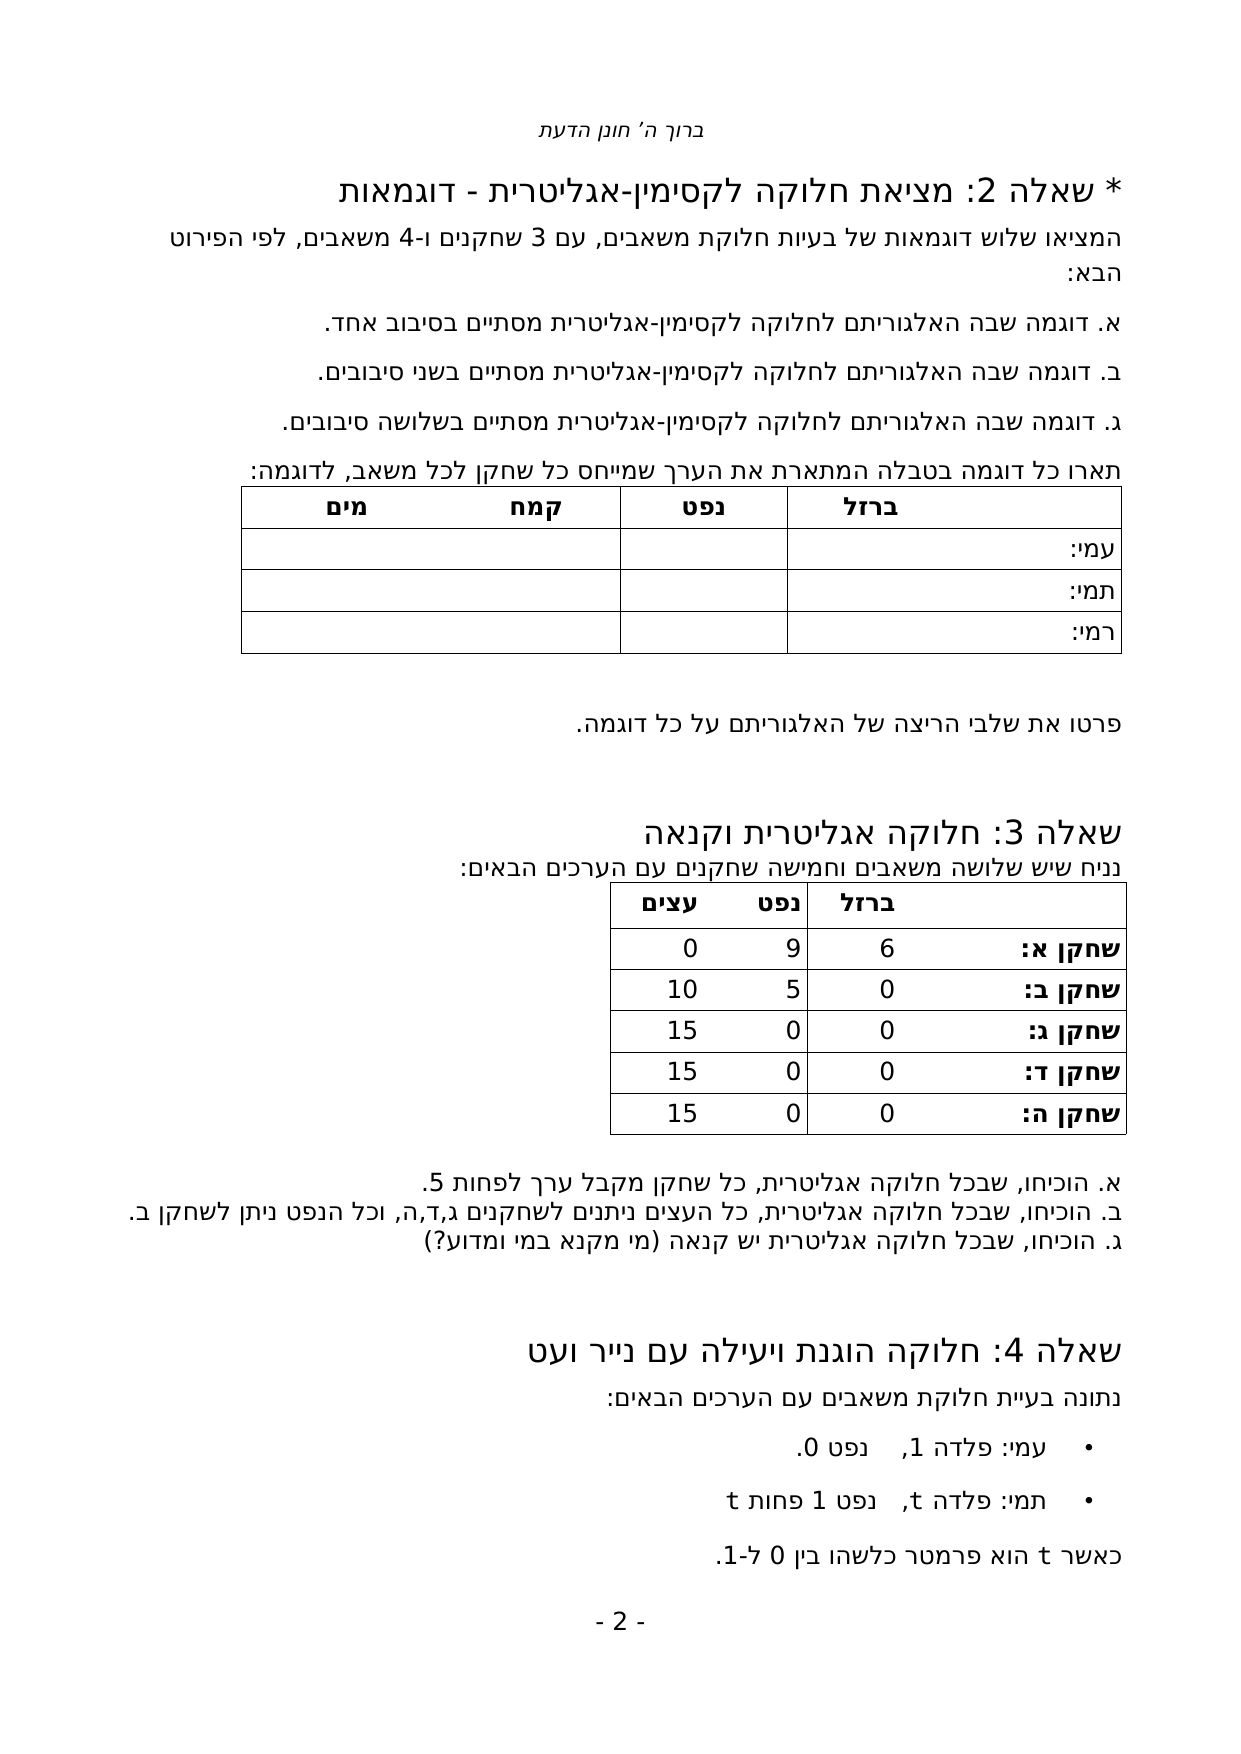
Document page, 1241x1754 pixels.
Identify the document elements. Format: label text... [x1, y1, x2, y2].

table_cell 10 [611, 970, 704, 1010]
text ג. דוגמה שבה האלגוריתם לחלוקה לקסימין-אגליטרית מסתיים בשלושה סיבובים. [118, 407, 1122, 436]
table_cell 0 [808, 1011, 901, 1051]
table_cell רמי: [954, 612, 1121, 652]
table_cell [242, 612, 452, 652]
table_cell 5 [704, 970, 807, 1010]
table_header [901, 883, 1126, 928]
table_cell 0 [808, 970, 901, 1010]
table_cell 9 [704, 929, 807, 969]
table_cell 15 [611, 1094, 704, 1134]
table_cell 0 [611, 929, 704, 969]
table_cell שחקן ה: [901, 1094, 1126, 1134]
table_cell 0 [808, 1053, 901, 1092]
subtitle * שאלה 2: מציאת חלוקה לקסימין-אגליטרית - דוגמאות [118, 172, 1122, 211]
table_cell 15 [611, 1011, 704, 1051]
table_cell [452, 612, 620, 652]
list תמי: פלדה t, נפט 1 פחות t [118, 1482, 1084, 1516]
list עמי: פלדה 1, נפט 0. [118, 1433, 1084, 1462]
table_cell עמי: [954, 529, 1121, 569]
table_cell 0 [704, 1053, 807, 1092]
text א. דוגמה שבה האלגוריתם לחלוקה לקסימין-אגליטרית מסתיים בסיבוב אחד. [118, 308, 1122, 337]
text א. הוכיחו, שבכל חלוקה אגליטרית, כל שחקן מקבל ערך לפחות 5. [118, 1168, 1122, 1197]
table_cell [452, 570, 620, 611]
table_cell 0 [808, 1094, 901, 1134]
table_cell [242, 570, 452, 611]
text נתונה בעיית חלוקת משאבים עם הערכים הבאים: [118, 1383, 1122, 1412]
table_header [954, 487, 1121, 527]
subtitle שאלה 4: חלוקה הוגנת ויעילה עם נייר ועט [118, 1332, 1122, 1371]
text ג. הוכיחו, שבכל חלוקה אגליטרית יש קנאה (מי מקנא במי ומדוע?) [118, 1227, 1122, 1256]
table_header ברזל [808, 883, 901, 928]
table_cell 0 [704, 1094, 807, 1134]
table_cell שחקן א: [901, 929, 1126, 969]
table_cell [621, 612, 787, 652]
text המציאו שלוש דוגמאות של בעיות חלוקת משאבים, עם 3 שחקנים ו-4 משאבים, לפי הפירוט הבא: [118, 223, 1122, 287]
table_header נפט [621, 487, 787, 527]
text תארו כל דוגמה בטבלה המתארת את הערך שמייחס כל שחקן לכל משאב, לדוגמה: [118, 457, 1122, 486]
table_cell [788, 570, 954, 611]
table_header נפט [704, 883, 807, 928]
table_cell [788, 612, 954, 652]
table_header עצים [611, 883, 704, 928]
table_header קמח [452, 487, 620, 527]
text ב. דוגמה שבה האלגוריתם לחלוקה לקסימין-אגליטרית מסתיים בשני סיבובים. [118, 357, 1122, 387]
table_cell 15 [611, 1053, 704, 1092]
table_cell [452, 529, 620, 569]
table_cell [242, 529, 452, 569]
table_cell [621, 529, 787, 569]
table_cell [621, 570, 787, 611]
table_cell תמי: [954, 570, 1121, 611]
table_cell שחקן ד: [901, 1053, 1126, 1092]
subtitle שאלה 3: חלוקה אגליטרית וקנאה [118, 814, 1122, 853]
text נניח שיש שלושה משאבים וחמישה שחקנים עם הערכים הבאים: [118, 853, 1122, 882]
table_cell 6 [808, 929, 901, 969]
table_header ברזל [788, 487, 954, 527]
table_cell 0 [704, 1011, 807, 1051]
text פרטו את שלבי הריצה של האלגוריתם על כל דוגמה. [118, 709, 1122, 738]
table_cell [788, 529, 954, 569]
table_header מים [242, 487, 452, 527]
table_cell שחקן ב: [901, 970, 1126, 1010]
table_cell שחקן ג: [901, 1011, 1126, 1051]
text כאשר t הוא פרמטר כלשהו בין 0 ל-1. [118, 1538, 1122, 1572]
text ב. הוכיחו, שבכל חלוקה אגליטרית, כל העצים ניתנים לשחקנים ג,ד,ה, וכל הנפט ניתן לשחקן ב. [118, 1197, 1122, 1227]
